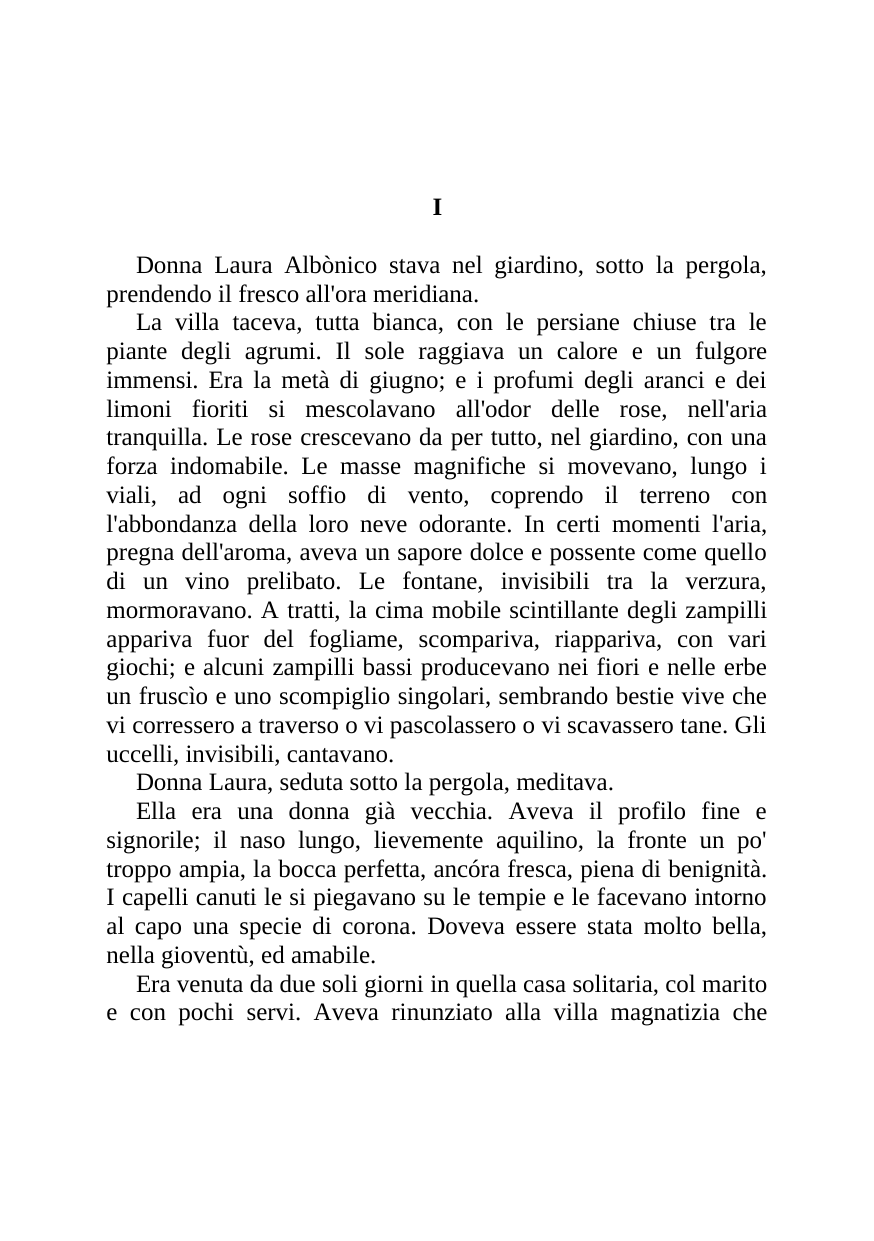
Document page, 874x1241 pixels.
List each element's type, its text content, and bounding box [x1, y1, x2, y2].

text Donna Laura Albònico stava nel giardino, sotto la pergola, prendendo il fresco all'ora meridiana. [106, 250, 768, 307]
text I [106, 192, 768, 221]
text La villa taceva, tutta bianca, con le persiane chiuse tra le piante degli agrumi. Il sole raggiava un calore e un fulgore immensi. Era la metà di giugno; e i profumi degli aranci e dei limoni fioriti si mescolavano all'odor delle rose, nell'aria tranquilla. Le rose crescevano da per tutto, nel giardino, con una forza indomabile. Le masse magnifiche si movevano, lungo i viali, ad ogni soffio di vento, coprendo il terreno con l'abbondanza della loro neve odorante. In certi momenti l'aria, pregna dell'aroma, aveva un sapore dolce e possente come quello di un vino prelibato. Le fontane, invisibili tra la verzura, mormoravano. A tratti, la cima mobile scintillante degli zampilli appariva fuor del fogliame, scompariva, riappariva, con vari giochi; e alcuni zampilli bassi producevano nei fiori e nelle erbe un fruscìo e uno scompiglio singolari, sembrando bestie vive che vi corressero a traverso o vi pascolassero o vi scavassero tane. Gli uccelli, invisibili, cantavano. [106, 307, 768, 767]
text Era venuta da due soli giorni in quella casa solitaria, col marito e con pochi servi. Aveva rinunziato alla villa magnatizia che [106, 969, 768, 1026]
text Ella era una donna già vecchia. Aveva il profilo fine e signorile; il naso lungo, lievemente aquilino, la fronte un po' troppo ampia, la bocca perfetta, ancóra fresca, piena di benignità. I capelli canuti le si piegavano su le tempie e le facevano intorno al capo una specie di corona. Doveva essere stata molto bella, nella gioventù, ed amabile. [106, 796, 768, 969]
text Donna Laura, seduta sotto la pergola, meditava. [106, 767, 768, 796]
